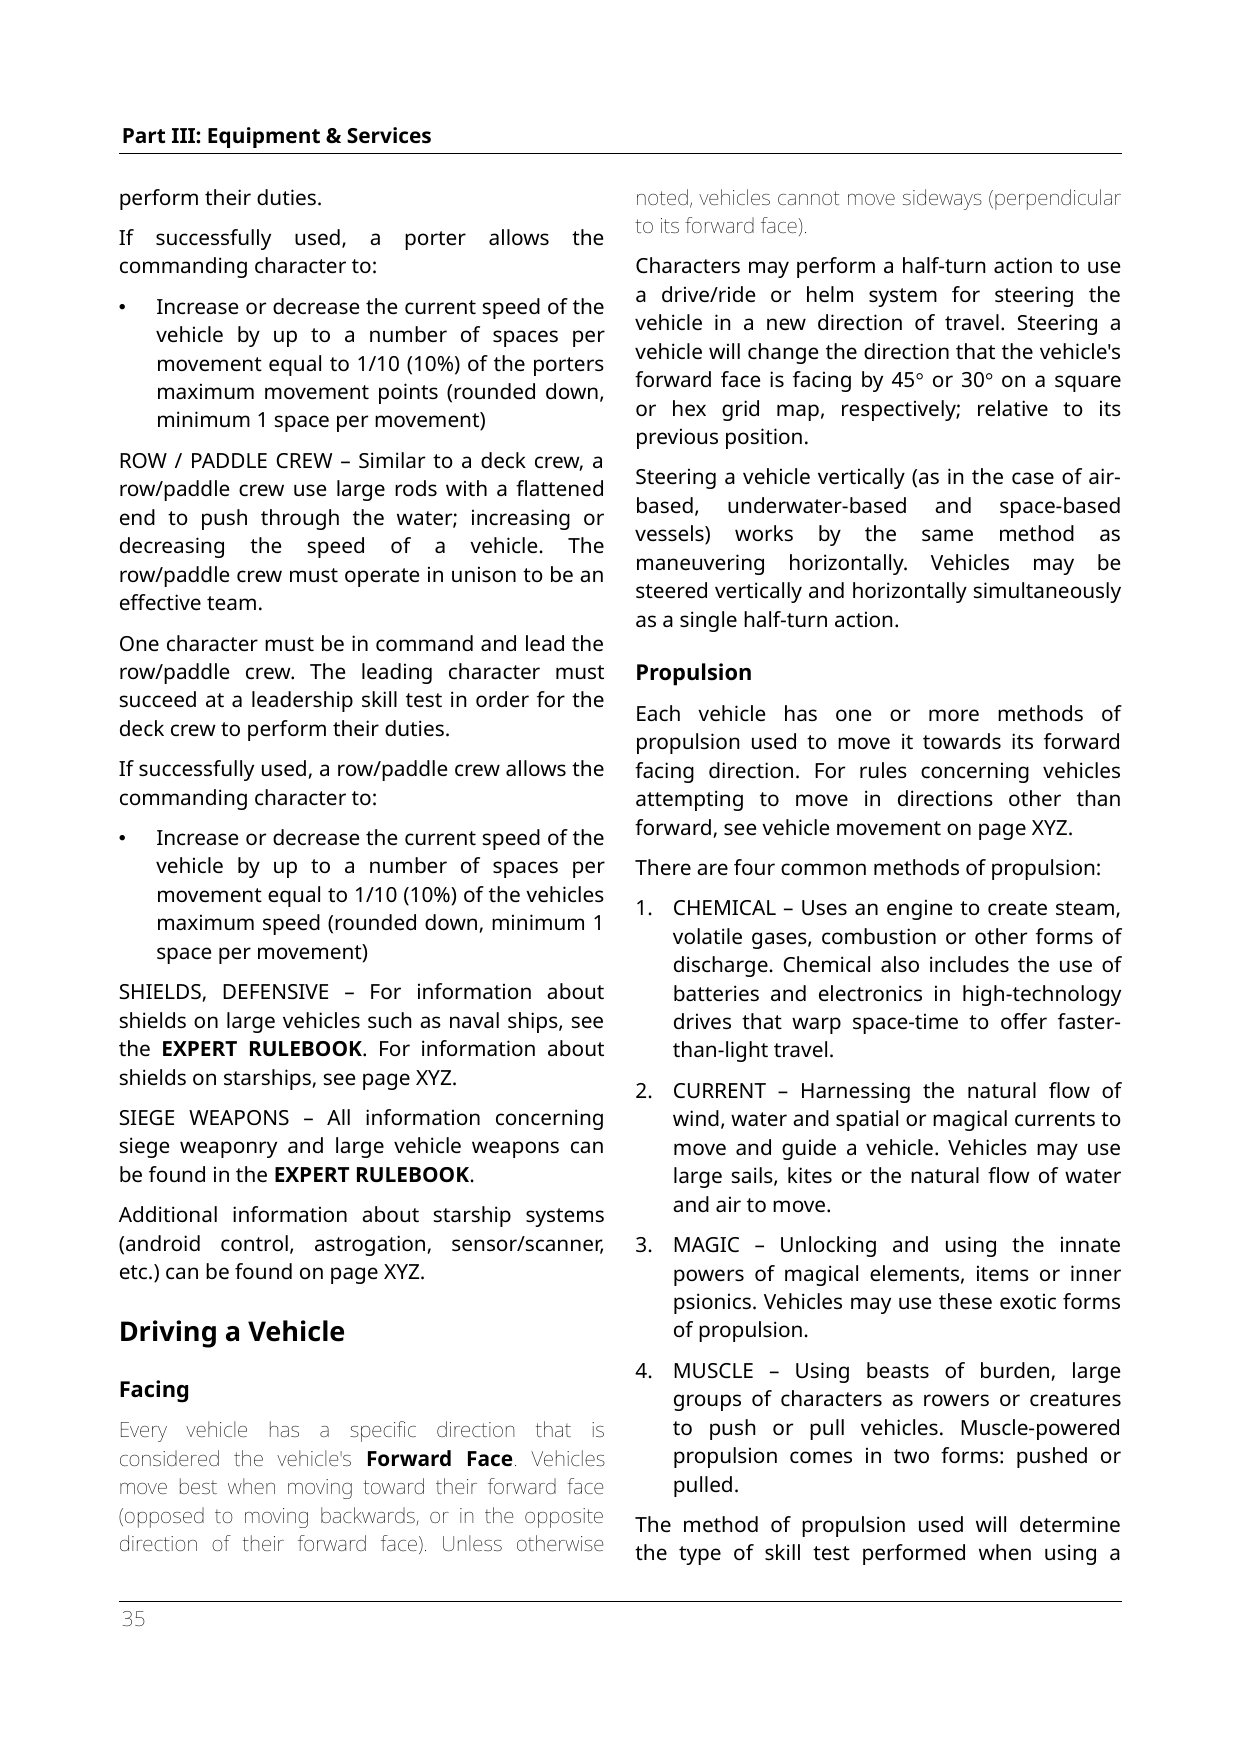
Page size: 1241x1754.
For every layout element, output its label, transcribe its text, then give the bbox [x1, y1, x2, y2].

text Propulsion [635, 657, 1122, 687]
list Increase or decrease the current speed of the vehicle by up to a number of spaces per movement equal to 1/10 (10%) of the porters maximum movement points (rounded down, minimum 1 space per movement) [118, 292, 605, 434]
text ROW / PADDLE CREW – Similar to a deck crew, a row/paddle crew use large rods with a flattened end to push through the water; increasing or decreasing the speed of a vehicle. The row/paddle crew must operate in unison to be an effective team. [118, 446, 605, 617]
text Facing [118, 1374, 605, 1403]
text Each vehicle has one or more methods of propulsion used to move it towards its forward facing direction. For rules concerning vehicles attempting to move in directions other than forward, see vehicle movement on page XYZ. [635, 699, 1122, 841]
list Increase or decrease the current speed of the vehicle by up to a number of spaces per movement equal to 1/10 (10%) of the vehicles maximum speed (rounded down, minimum 1 space per movement) [118, 823, 605, 965]
text Every vehicle has a specific direction that is considered the vehicle's Forward Face. Vehicles move best when moving toward their forward face (opposed to moving backwards, or in the opposite direction of their forward face). Unless otherwise [118, 1415, 605, 1558]
list CHEMICAL – Uses an engine to create steam, volatile gases, combustion or other forms of discharge. Chemical also includes the use of batteries and electronics in high-technology drives that warp space-time to offer faster-than-light travel. [635, 893, 1122, 1064]
list CURRENT – Harnessing the natural flow of wind, water and spatial or magical currents to move and guide a vehicle. Vehicles may use large sails, kites or the natural flow of water and air to move. [635, 1076, 1122, 1218]
text perform their duties. [118, 183, 605, 211]
text SHIELDS, DEFENSIVE – For information about shields on large vehicles such as naval ships, see the EXPERT RULEBOOK. For information about shields on starships, see page XYZ. [118, 977, 605, 1091]
text noted, vehicles cannot move sideways (perpendicular to its forward face). [635, 183, 1122, 239]
text Steering a vehicle vertically (as in the case of air-based, underwater-based and space-based vessels) works by the same method as maneuvering horizontally. Vehicles may be steered vertically and horizontally simultaneously as a single half-turn action. [635, 462, 1122, 633]
list MUSCLE – Using beasts of burden, large groups of characters as rowers or creatures to push or pull vehicles. Muscle-powered propulsion comes in two forms: pushed or pulled. [635, 1356, 1122, 1498]
text SIEGE WEAPONS – All information concerning siege weaponry and large vehicle weapons can be found in the EXPERT RULEBOOK. [118, 1103, 605, 1188]
text If successfully used, a row/paddle crew allows the commanding character to: [118, 754, 605, 811]
text The method of propulsion used will determine the type of skill test performed when using a [635, 1510, 1122, 1567]
text Additional information about starship systems (android control, astrogation, sensor/scanner, etc.) can be found on page XYZ. [118, 1200, 605, 1286]
text Characters may perform a half-turn action to use a drive/ride or helm system for steering the vehicle in a new direction of travel. Steering a vehicle will change the direction that the vehicle's forward face is facing by 45° or 30° on a square or hex grid map, respectively; relative to its previous position. [635, 251, 1122, 451]
subtitle Driving a Vehicle [118, 1312, 605, 1349]
text There are four common methods of propulsion: [635, 853, 1122, 881]
text One character must be in command and lead the row/paddle crew. The leading character must succeed at a leadership skill test in order for the deck crew to perform their duties. [118, 629, 605, 742]
text If successfully used, a porter allows the commanding character to: [118, 223, 605, 280]
list MAGIC – Unlocking and using the innate powers of magical elements, items or inner psionics. Vehicles may use these exotic forms of propulsion. [635, 1230, 1122, 1344]
